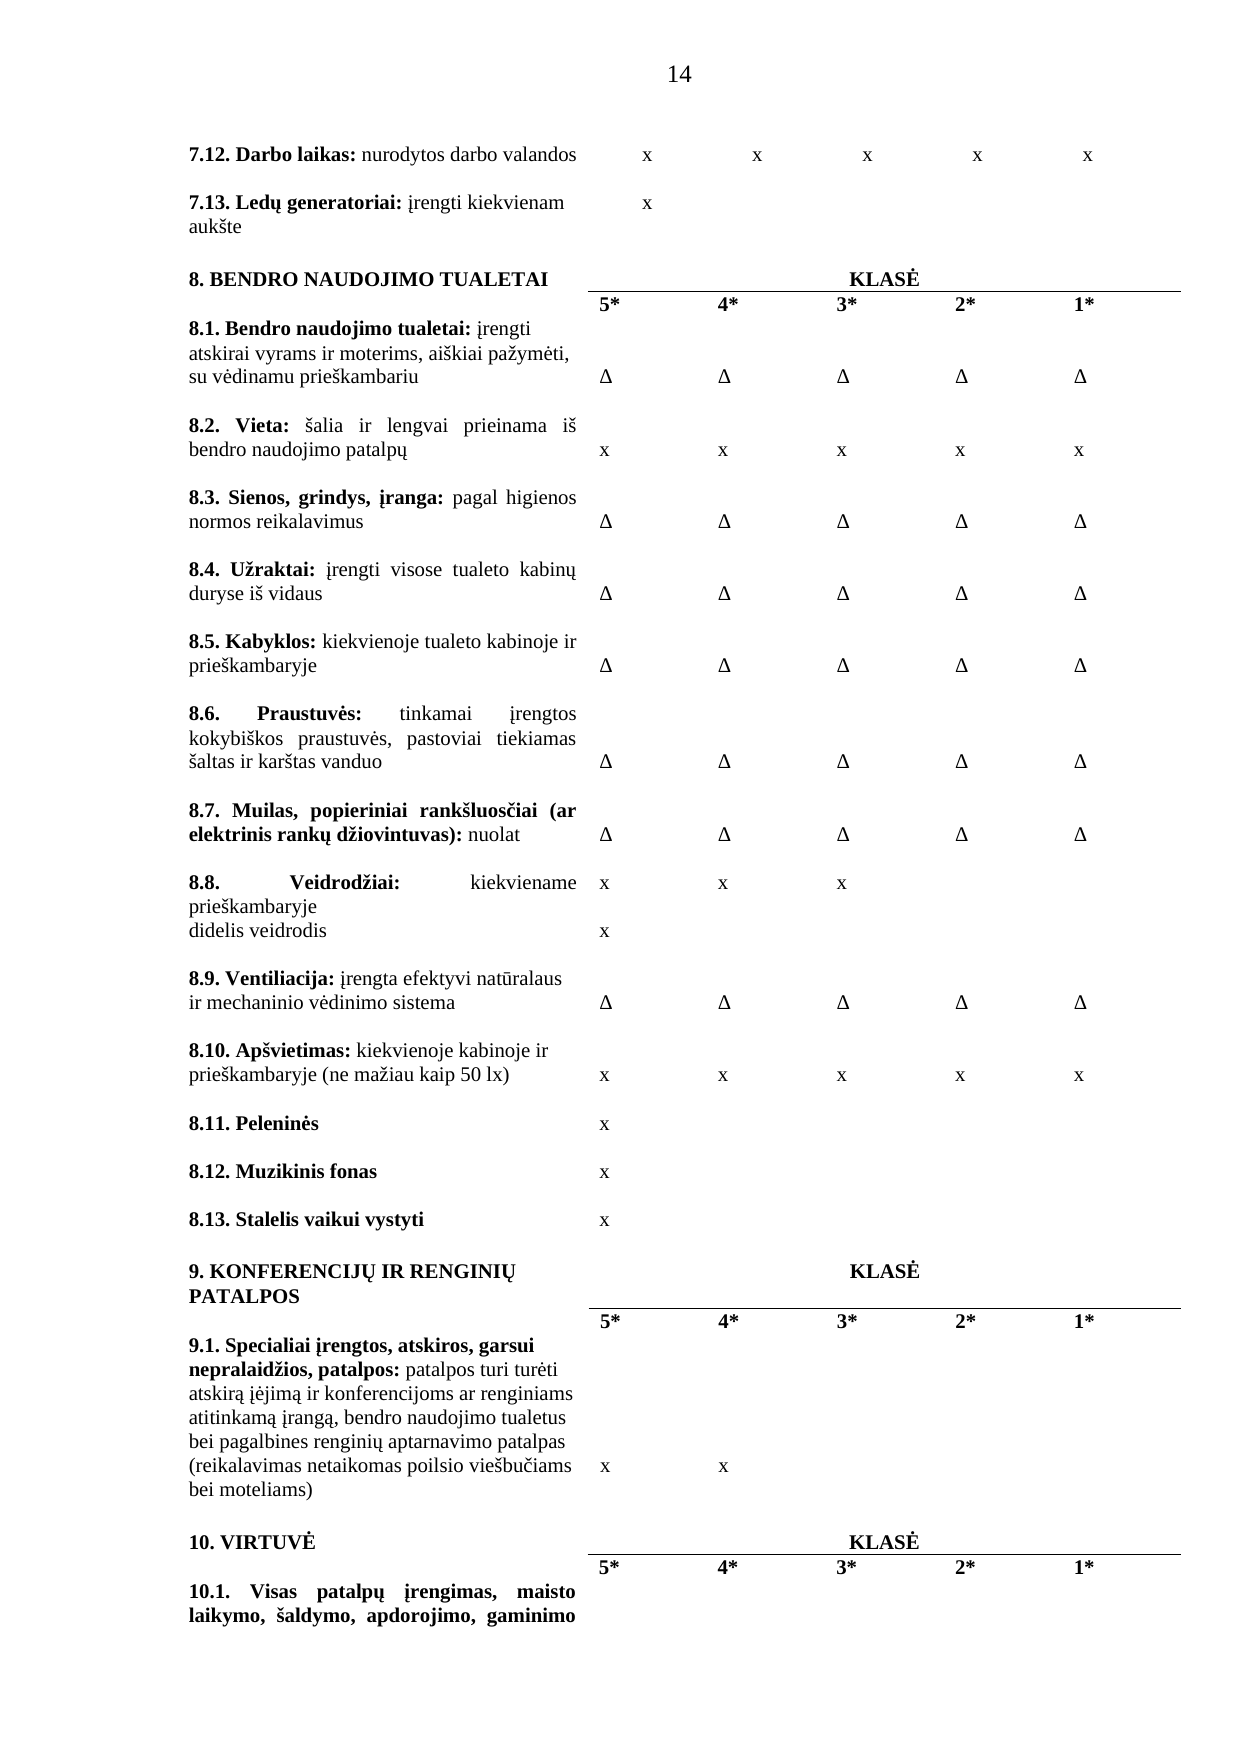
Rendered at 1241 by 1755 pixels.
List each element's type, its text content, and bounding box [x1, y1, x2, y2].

table_cell 1* [1063, 292, 1181, 316]
table_cell didelis veidrodis [177, 918, 588, 942]
table_cell 5* [588, 292, 706, 316]
table_cell [741, 166, 851, 190]
table_cell 7.12. Darbo laikas: nurodytos darbo valandos [177, 142, 631, 166]
table_cell [1071, 118, 1181, 142]
table_cell [177, 1086, 588, 1110]
table_cell [588, 1014, 706, 1038]
table_cell Δ [706, 701, 825, 773]
table_header 8. BENDRO NAUDOJIMO TUALETAI [177, 267, 588, 291]
table_cell [944, 846, 1062, 870]
table_cell 3* [825, 1555, 943, 1579]
table_cell 2* [944, 292, 1062, 316]
table_cell Δ [588, 798, 706, 846]
table_cell x [851, 142, 961, 166]
table_cell [1063, 605, 1181, 629]
table_cell 8.12. Muzikinis fonas [177, 1159, 588, 1183]
table_cell x [631, 142, 741, 166]
table_cell Δ [825, 966, 944, 1014]
table_cell [706, 846, 825, 870]
table_cell [944, 774, 1062, 798]
table_cell [706, 1014, 825, 1038]
table_cell 4* [707, 1309, 825, 1333]
table_cell [177, 291, 588, 316]
table_cell [851, 118, 961, 142]
table_cell [706, 1135, 825, 1158]
table_cell Δ [706, 557, 825, 605]
table_cell 8.9. Ventiliacija: įrengta efektyvi natūralaus ir mechaninio vėdinimo sistema [177, 966, 588, 1014]
table_cell Δ [825, 557, 944, 605]
table_cell Δ [588, 701, 706, 773]
table_cell [1063, 1110, 1181, 1134]
table_cell [177, 1308, 588, 1333]
table_cell [741, 118, 851, 142]
table_cell x [944, 413, 1062, 461]
table_cell [944, 533, 1062, 557]
table_cell 8.4. Užraktai: įrengti visose tualeto kabinų duryse iš vidaus [177, 557, 588, 605]
table_cell [961, 118, 1071, 142]
table_cell [825, 774, 944, 798]
table_cell [1063, 389, 1181, 413]
table_cell [588, 1086, 706, 1110]
table_cell [706, 918, 825, 942]
table_cell x [1071, 142, 1181, 166]
table_cell Δ [1063, 701, 1181, 773]
table_cell x [825, 870, 944, 918]
table_cell 8.1. Bendro naudojimo tualetai: įrengti atskirai vyrams ir moterims, aiškiai pažymėti, su vėdinamu prieškambariu [177, 316, 588, 388]
table_cell x [825, 1038, 944, 1086]
table_cell [1071, 190, 1181, 238]
table_cell [1063, 533, 1181, 557]
table_cell [588, 942, 706, 966]
table_cell Δ [706, 485, 825, 533]
table_cell [631, 118, 741, 142]
table_cell [177, 118, 631, 142]
table_cell x [588, 870, 706, 918]
table_cell [1063, 870, 1181, 918]
table_cell [825, 605, 944, 629]
table_cell [825, 389, 944, 413]
table_cell [944, 1579, 1062, 1627]
table_cell Δ [944, 701, 1062, 773]
table_cell [706, 1207, 825, 1231]
table_cell Δ [588, 316, 706, 388]
table_cell x [588, 1110, 706, 1134]
table_cell Δ [588, 557, 706, 605]
table_cell 8.3. Sienos, grindys, įranga: pagal higienos normos reikalavimus [177, 485, 588, 533]
table_cell [944, 461, 1062, 485]
table_cell 5* [588, 1555, 706, 1579]
table_header 10. VIRTUVĖ [177, 1530, 587, 1554]
table_cell [825, 1579, 943, 1627]
table_cell [588, 1135, 706, 1158]
table_cell x [706, 413, 825, 461]
table_cell x [631, 190, 741, 238]
table_cell x [588, 918, 706, 942]
table_cell Δ [944, 485, 1062, 533]
table_cell [1063, 1333, 1181, 1501]
table_cell 9.1. Specialiai įrengtos, atskiros, garsui nepralaidžios, patalpos: patalpos turi turėti atskirą įėjimą ir konferencijoms ar renginiams atitinkamą įrangą, bendro naudojimo tualetus bei pagalbines renginių aptarnavimo patalpas (reikalavimas netaikomas poilsio viešbučiams bei moteliams) [177, 1333, 588, 1501]
table_cell [1063, 1159, 1181, 1183]
table_cell x [588, 413, 706, 461]
table_cell [961, 166, 1071, 190]
table_cell 2* [944, 1309, 1062, 1333]
table_cell [1063, 774, 1181, 798]
table_cell [706, 1110, 825, 1134]
table_cell Δ [825, 485, 944, 533]
table_cell [944, 1183, 1062, 1207]
table_cell 10.1. Visas patalpų įrengimas, maisto laikymo, šaldymo, apdorojimo, gaminimo [177, 1579, 587, 1627]
table_cell [177, 461, 588, 485]
table_cell [588, 389, 706, 413]
table_cell 8.7. Muilas, popieriniai rankšluosčiai (ar elektrinis rankų džiovintuvas): nuolat [177, 798, 588, 846]
table_cell [1063, 1135, 1181, 1158]
table_cell x [706, 1038, 825, 1086]
table_cell [177, 533, 588, 557]
table_cell [177, 1014, 588, 1038]
table_cell Δ [825, 701, 944, 773]
table_cell x [589, 1333, 707, 1501]
table_cell x [825, 413, 944, 461]
table_cell [706, 461, 825, 485]
table_cell [944, 1110, 1062, 1134]
table_cell [706, 389, 825, 413]
table_cell Δ [706, 798, 825, 846]
table_header KLASĖ [589, 1260, 1181, 1308]
table_cell [588, 846, 706, 870]
table_cell [825, 1110, 944, 1134]
table_cell Δ [1063, 966, 1181, 1014]
table_cell [1063, 942, 1181, 966]
table_cell x [707, 1333, 825, 1501]
table_cell [177, 774, 588, 798]
table_cell [177, 1554, 587, 1579]
table_cell [944, 605, 1062, 629]
table_cell [588, 1579, 706, 1627]
table_cell x [944, 1038, 1062, 1086]
table_cell Δ [944, 557, 1062, 605]
table_cell 3* [825, 292, 944, 316]
table_cell [1063, 846, 1181, 870]
table_cell [706, 1159, 825, 1183]
table_cell [631, 166, 741, 190]
table_cell [825, 1159, 944, 1183]
table_cell [177, 605, 588, 629]
table_cell [961, 190, 1071, 238]
table_cell [825, 1207, 944, 1231]
table_cell 8.8. Veidrodžiai: kiekviename prieškambaryje [177, 870, 588, 918]
table_cell 8.6. Praustuvės: tinkamai įrengtos kokybiškos praustuvės, pastoviai tiekiamas šaltas ir karštas vanduo [177, 701, 588, 773]
table_cell [944, 1135, 1062, 1158]
table_cell [944, 918, 1062, 942]
table_cell Δ [1063, 557, 1181, 605]
table_cell [588, 677, 706, 701]
table_cell 8.10. Apšvietimas: kiekvienoje kabinoje ir prieškambaryje (ne mažiau kaip 50 lx) [177, 1038, 588, 1086]
table_cell [588, 605, 706, 629]
table_cell 4* [706, 1555, 825, 1579]
table_cell [825, 1086, 944, 1110]
table_cell [1063, 461, 1181, 485]
table_cell [706, 677, 825, 701]
table_cell Δ [825, 798, 944, 846]
table_cell [177, 389, 588, 413]
table_cell [825, 918, 944, 942]
table_cell [706, 533, 825, 557]
table_cell Δ [588, 966, 706, 1014]
table_cell [944, 1333, 1062, 1501]
table_cell [944, 1159, 1062, 1183]
table_cell [706, 1579, 825, 1627]
table_cell [177, 942, 588, 966]
table_cell Δ [1063, 798, 1181, 846]
table_cell [825, 461, 944, 485]
table_cell [825, 942, 944, 966]
table_cell 3* [825, 1309, 944, 1333]
table_cell x [961, 142, 1071, 166]
table_cell [944, 389, 1062, 413]
table_cell 4* [706, 292, 825, 316]
table_cell [825, 1333, 944, 1501]
table_cell [706, 1086, 825, 1110]
table_cell Δ [706, 316, 825, 388]
table_cell 5* [589, 1309, 707, 1333]
table_cell Δ [588, 485, 706, 533]
table_cell Δ [1063, 629, 1181, 677]
table_cell [588, 533, 706, 557]
table_cell [1062, 1579, 1181, 1627]
table_header 9. KONFERENCIJŲ IR RENGINIŲ PATALPOS [177, 1260, 588, 1308]
table_cell Δ [588, 629, 706, 677]
table_cell [825, 1135, 944, 1158]
table_cell Δ [825, 629, 944, 677]
table_cell 1* [1062, 1555, 1181, 1579]
table_cell [1063, 1207, 1181, 1231]
table_cell [1071, 166, 1181, 190]
table_cell [741, 190, 851, 238]
table_cell [851, 190, 961, 238]
table_cell x [1063, 413, 1181, 461]
table_cell [825, 533, 944, 557]
table_cell [1063, 677, 1181, 701]
table_cell [706, 605, 825, 629]
table_cell [1063, 1183, 1181, 1207]
table_cell [706, 774, 825, 798]
table_cell 8.13. Stalelis vaikui vystyti [177, 1207, 588, 1231]
table_cell [588, 1183, 706, 1207]
table_cell x [741, 142, 851, 166]
table_cell x [588, 1038, 706, 1086]
table_cell [177, 1183, 588, 1207]
table_cell [944, 1086, 1062, 1110]
table_cell [825, 677, 944, 701]
table_cell [825, 1183, 944, 1207]
table_cell Δ [706, 966, 825, 1014]
table_cell [177, 846, 588, 870]
table_cell 2* [944, 1555, 1062, 1579]
table_cell [588, 461, 706, 485]
table_cell Δ [706, 629, 825, 677]
table_cell [706, 1183, 825, 1207]
table_cell [825, 846, 944, 870]
table_cell [177, 1135, 588, 1158]
table_cell [944, 942, 1062, 966]
table_cell x [588, 1207, 706, 1231]
table_cell [944, 1014, 1062, 1038]
table_cell [944, 677, 1062, 701]
table_cell Δ [944, 316, 1062, 388]
table_cell Δ [944, 629, 1062, 677]
table_cell [1063, 918, 1181, 942]
table_cell x [1063, 1038, 1181, 1086]
table_cell [588, 774, 706, 798]
table_cell Δ [825, 316, 944, 388]
table_cell [706, 942, 825, 966]
table_cell 8.2. Vieta: šalia ir lengvai prieinama iš bendro naudojimo patalpų [177, 413, 588, 461]
table_cell [1063, 1086, 1181, 1110]
table_header KLASĖ [588, 1530, 1181, 1554]
table_cell [1063, 1014, 1181, 1038]
table_cell x [588, 1159, 706, 1183]
table_cell x [706, 870, 825, 918]
table_cell [944, 1207, 1062, 1231]
table_cell [944, 870, 1062, 918]
table_cell Δ [1063, 316, 1181, 388]
table_cell [177, 677, 588, 701]
table_cell [851, 166, 961, 190]
table_cell [825, 1014, 944, 1038]
table_cell Δ [1063, 485, 1181, 533]
table_header KLASĖ [588, 267, 1181, 291]
table_cell 7.13. Ledų generatoriai: įrengti kiekvienam aukšte [177, 190, 631, 238]
table_cell 8.5. Kabyklos: kiekvienoje tualeto kabinoje ir prieškambaryje [177, 629, 588, 677]
table_cell 1* [1063, 1309, 1181, 1333]
table_cell 8.11. Peleninės [177, 1110, 588, 1134]
table_cell [177, 166, 631, 190]
table_cell Δ [944, 966, 1062, 1014]
table_cell Δ [944, 798, 1062, 846]
